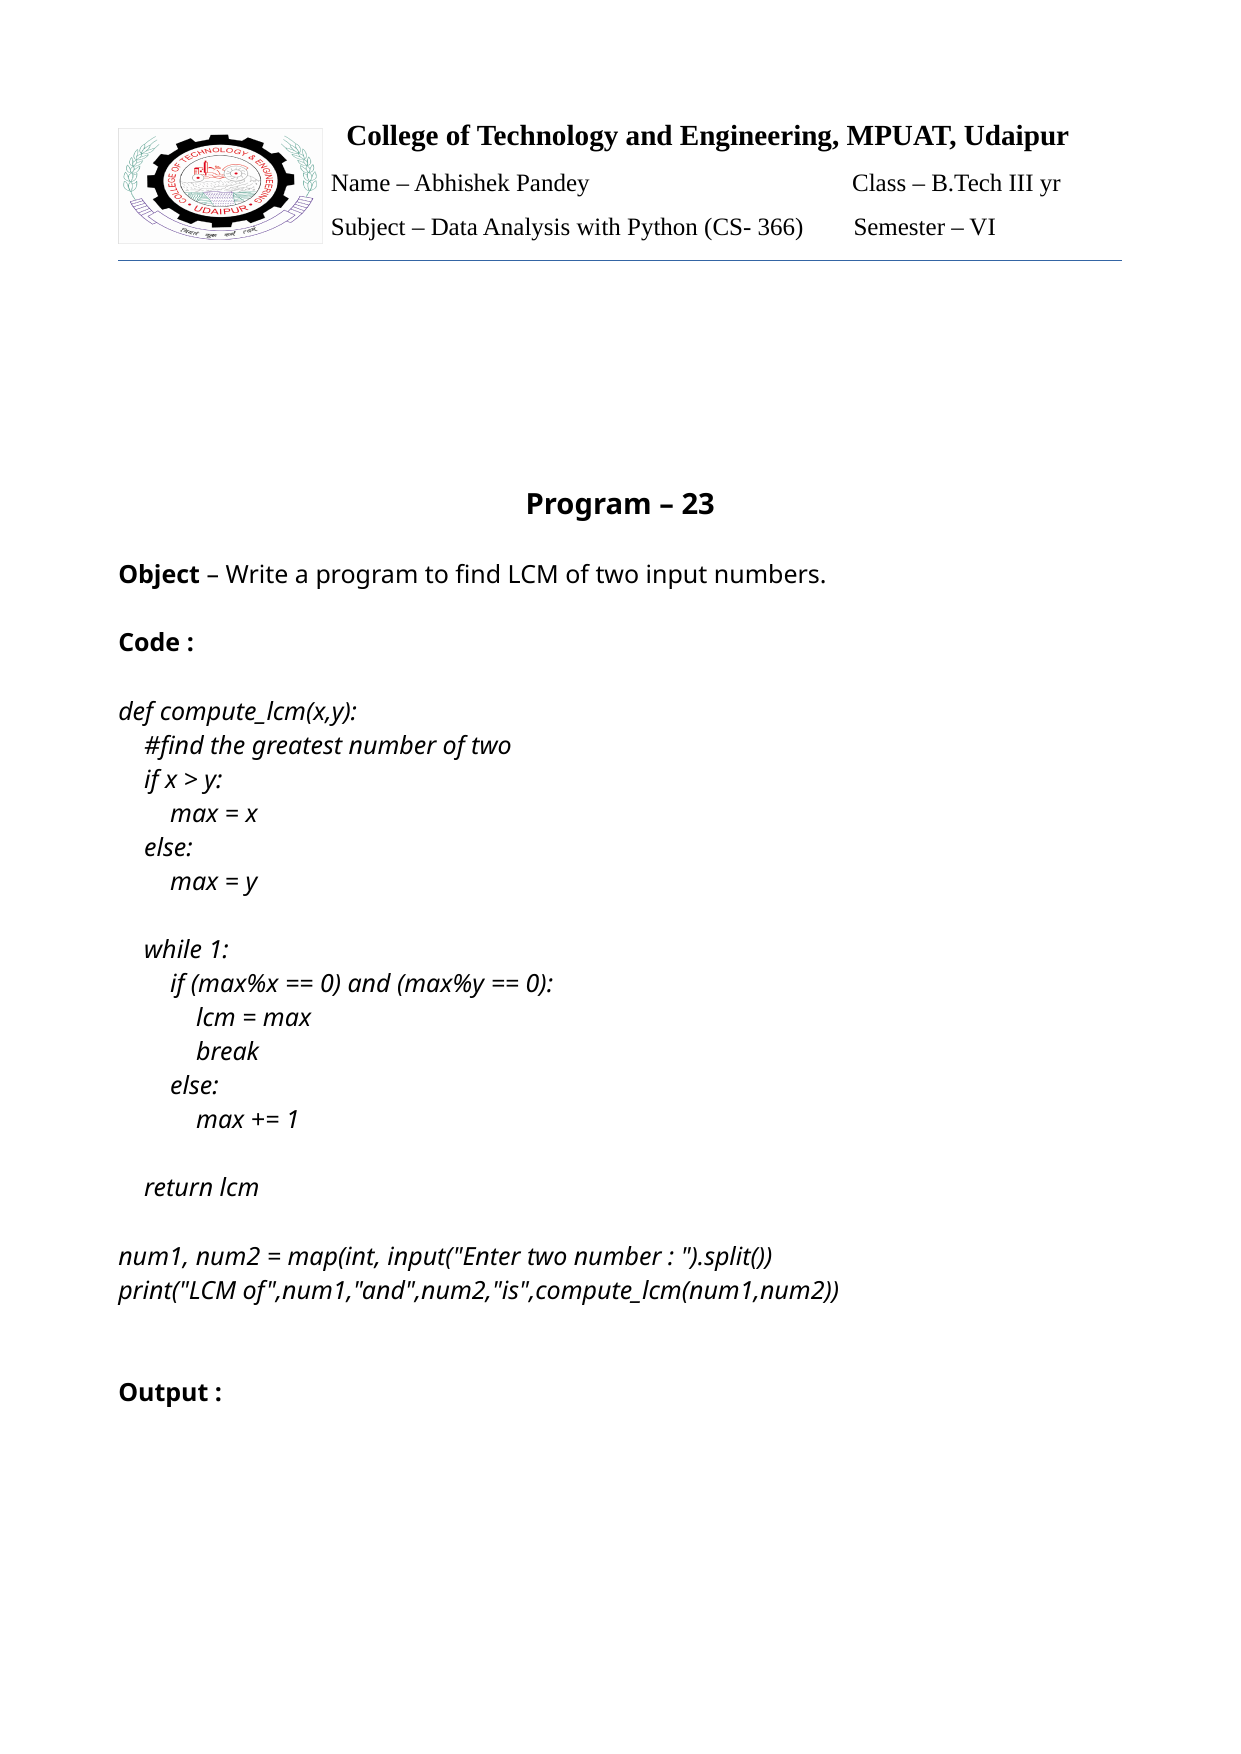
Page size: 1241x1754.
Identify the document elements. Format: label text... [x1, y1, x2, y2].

text Code : [118, 625, 1122, 659]
text if x > y: [118, 761, 1122, 795]
text print("LCM of",num1,"and",num2,"is",compute_lcm(num1,num2)) [118, 1272, 1122, 1306]
text def compute_lcm(x,y): [118, 693, 1122, 727]
text while 1: [118, 932, 1122, 966]
text #find the greatest number of two [118, 727, 1122, 761]
text max = y [118, 863, 1122, 898]
text break [118, 1034, 1122, 1068]
text Output : [118, 1374, 1122, 1408]
text max = x [118, 795, 1122, 829]
text Object – Write a program to find LCM of two input numbers. [118, 557, 1122, 591]
text num1, num2 = map(int, input("Enter two number : ").split()) [118, 1238, 1122, 1272]
text else: [118, 1068, 1122, 1102]
text else: [118, 829, 1122, 863]
text max += 1 [118, 1102, 1122, 1136]
text Program – 23 [118, 483, 1122, 523]
picture [118, 128, 323, 244]
text return lcm [118, 1170, 1122, 1204]
text lcm = max [118, 1000, 1122, 1034]
text if (max%x == 0) and (max%y == 0): [118, 966, 1122, 1000]
